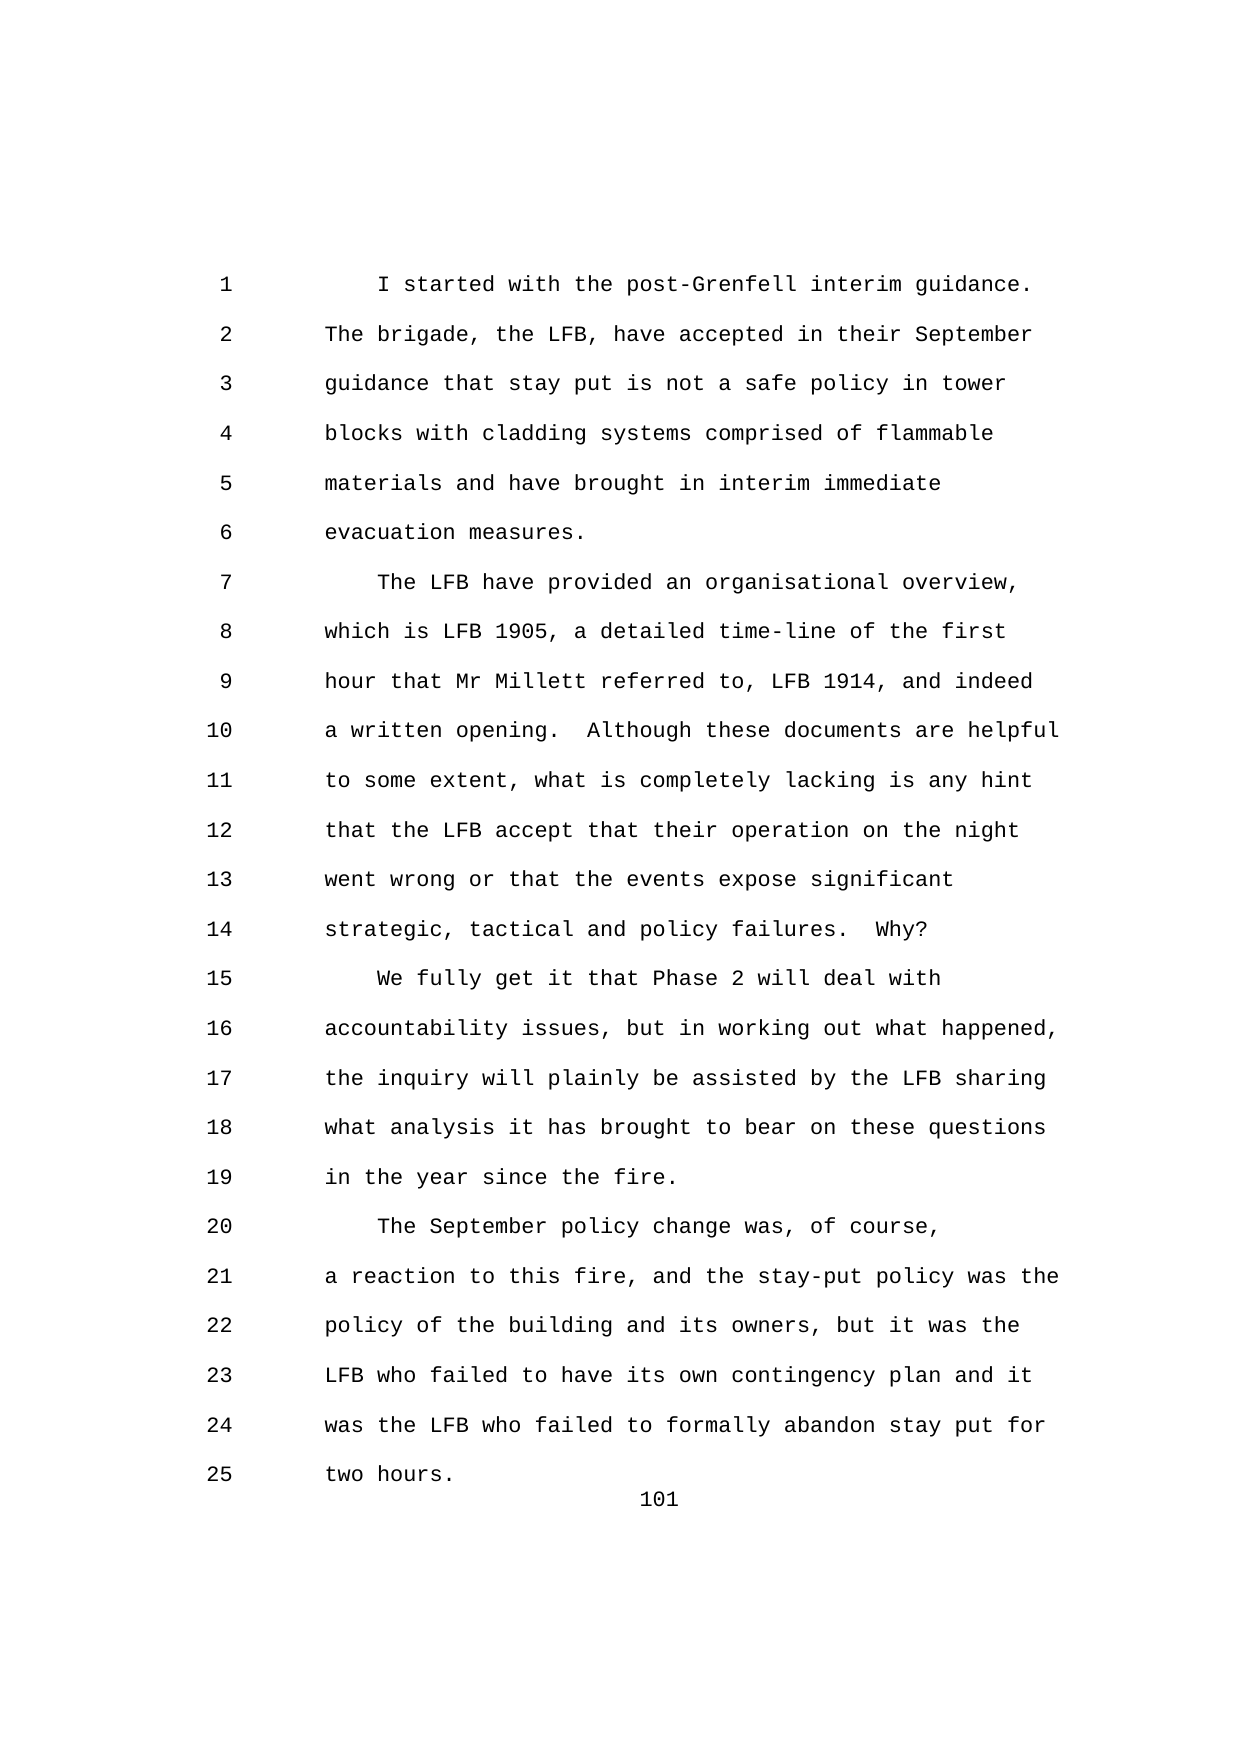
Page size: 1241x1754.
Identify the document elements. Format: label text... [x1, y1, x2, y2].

text 11 to some extent, what is completely lacking is any hint [75, 769, 1165, 794]
text 14 strategic, tactical and policy failures. Why? [75, 918, 1165, 943]
text 9 hour that Mr Millett referred to, LFB 1914, and indeed [75, 670, 1165, 695]
text 6 evacuation measures. [75, 521, 1165, 546]
text 101 [75, 1488, 1165, 1513]
text 12 that the LFB accept that their operation on the night [75, 819, 1165, 843]
text 10 a written opening. Although these documents are helpful [75, 719, 1165, 744]
text 5 materials and have brought in interim immediate [75, 472, 1165, 496]
text 8 which is LFB 1905, a detailed time-line of the first [75, 620, 1165, 645]
text 1 I started with the post-Grenfell interim guidance. [75, 273, 1165, 298]
text 22 policy of the building and its owners, but it was the [75, 1314, 1165, 1339]
text 23 LFB who failed to have its own contingency plan and it [75, 1364, 1165, 1389]
text 19 in the year since the fire. [75, 1166, 1165, 1191]
text 25 two hours. [75, 1463, 1165, 1488]
text 15 We fully get it that Phase 2 will deal with [75, 967, 1165, 992]
text 17 the inquiry will plainly be assisted by the LFB sharing [75, 1067, 1165, 1091]
text 7 The LFB have provided an organisational overview, [75, 571, 1165, 596]
text 13 went wrong or that the events expose significant [75, 868, 1165, 893]
text 2 The brigade, the LFB, have accepted in their September [75, 323, 1165, 348]
text 20 The September policy change was, of course, [75, 1215, 1165, 1240]
text 18 what analysis it has brought to bear on these questions [75, 1116, 1165, 1141]
text 24 was the LFB who failed to formally abandon stay put for [75, 1414, 1165, 1438]
text 3 guidance that stay put is not a safe policy in tower [75, 372, 1165, 397]
text 4 blocks with cladding systems comprised of flammable [75, 422, 1165, 447]
text 21 a reaction to this fire, and the stay-put policy was the [75, 1265, 1165, 1290]
text 16 accountability issues, but in working out what happened, [75, 1017, 1165, 1042]
